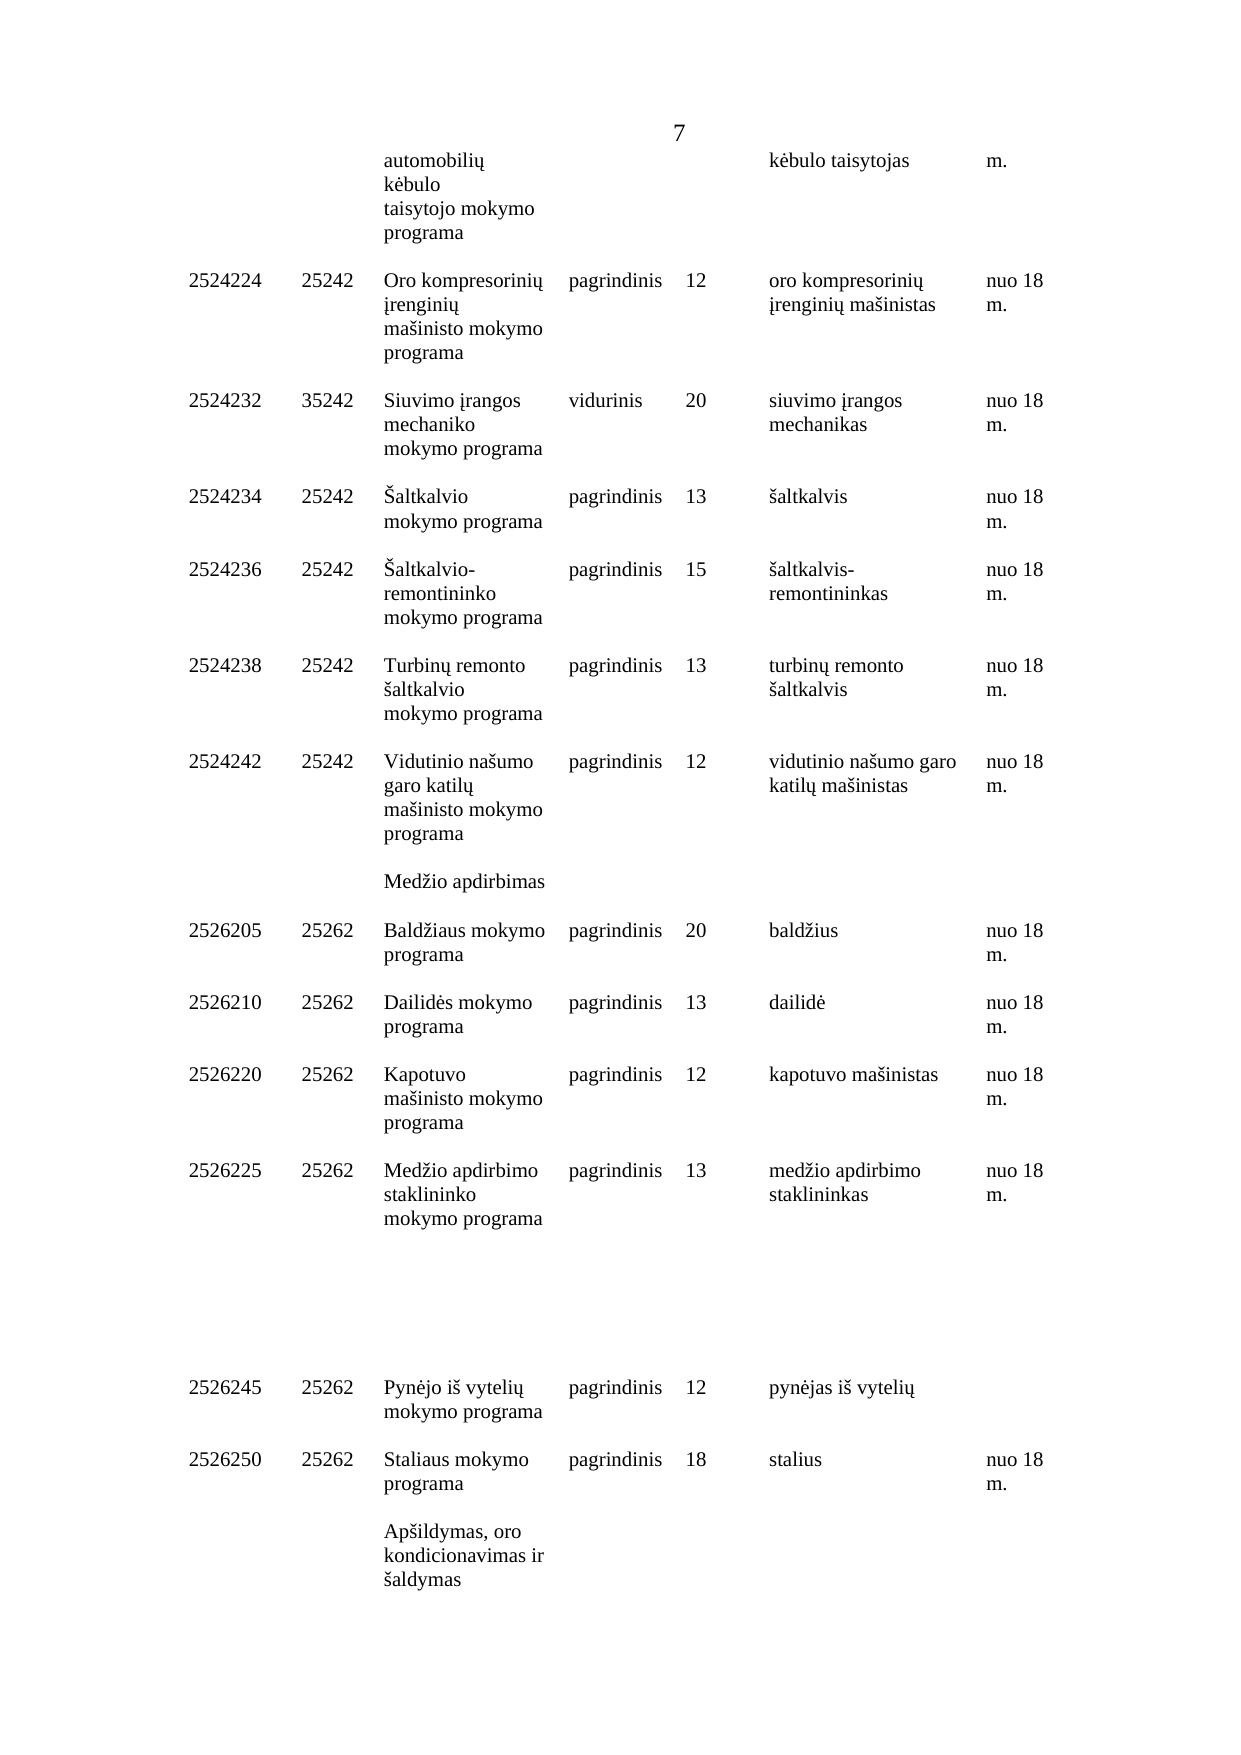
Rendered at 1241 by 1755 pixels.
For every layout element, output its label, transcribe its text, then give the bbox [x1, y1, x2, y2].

table_cell [674, 894, 758, 918]
table_cell [674, 845, 758, 869]
table_cell 2524234 [177, 485, 290, 533]
table_cell [975, 845, 1078, 869]
table_cell [1078, 1519, 1181, 1591]
table_cell [177, 1351, 290, 1375]
table_cell [290, 364, 372, 388]
table_cell [373, 244, 557, 268]
table_cell [1078, 485, 1181, 533]
table_cell [674, 1255, 758, 1278]
table_cell [1078, 725, 1181, 749]
table_cell [975, 1279, 1078, 1303]
table_cell [758, 1327, 975, 1351]
table_cell [290, 1279, 372, 1303]
table_cell [373, 460, 557, 484]
table_cell [975, 1327, 1078, 1351]
table_cell pagrindinis [557, 1158, 674, 1206]
table_cell [557, 1423, 674, 1447]
table_cell [557, 1303, 674, 1327]
table_cell [557, 533, 674, 557]
table_cell 25242 [290, 268, 372, 316]
table_cell [177, 1519, 290, 1591]
table_cell [1078, 605, 1181, 629]
table_cell 12 [674, 749, 758, 797]
table_cell [674, 629, 758, 653]
table_cell [177, 870, 290, 893]
table_cell [1078, 268, 1181, 316]
table_cell [1078, 460, 1181, 484]
table_cell [290, 1495, 372, 1519]
table_cell [758, 364, 975, 388]
table_cell 12 [674, 1062, 758, 1110]
table_cell [1078, 1110, 1181, 1134]
table_cell 2524242 [177, 749, 290, 797]
table_cell [557, 894, 674, 918]
table_cell [975, 1519, 1078, 1591]
table_cell [758, 1351, 975, 1375]
table_cell [975, 701, 1078, 725]
table_cell [1078, 1134, 1181, 1158]
table_cell [758, 1279, 975, 1303]
table_cell dailidė [758, 990, 975, 1038]
table_cell [1078, 966, 1181, 990]
table_cell kėbulo taisytojas [758, 148, 975, 196]
table_cell [290, 1351, 372, 1375]
table_cell 2524224 [177, 268, 290, 316]
table_cell [557, 870, 674, 893]
table_cell Turbinų remonto šaltkalvio [373, 653, 557, 701]
table_cell [758, 701, 975, 725]
table_cell [557, 966, 674, 990]
table_cell Vidutinio našumo garo katilų [373, 749, 557, 797]
table_cell mokymo programa [373, 605, 557, 629]
table_cell [290, 629, 372, 653]
table_cell nuo 18 m. [975, 388, 1078, 436]
table_cell [1078, 436, 1181, 460]
table_cell 25262 [290, 1447, 372, 1495]
table_cell [373, 1279, 557, 1303]
table_cell 2526225 [177, 1158, 290, 1206]
table_cell [674, 1327, 758, 1351]
table_cell [975, 1038, 1078, 1062]
table_cell Staliaus mokymo programa [373, 1447, 557, 1495]
table_cell [674, 244, 758, 268]
table_cell [758, 894, 975, 918]
table_cell [557, 1351, 674, 1375]
table_cell nuo 18 m. [975, 749, 1078, 797]
table_cell [758, 244, 975, 268]
table_cell nuo 18 m. [975, 990, 1078, 1038]
table_cell [177, 605, 290, 629]
table_cell šaltkalvis-remontininkas [758, 557, 975, 605]
table_cell pagrindinis [557, 990, 674, 1038]
table_cell [1078, 1255, 1181, 1351]
table_cell [290, 244, 372, 268]
table_cell mokymo programa [373, 436, 557, 460]
table_cell nuo 18 m. [975, 918, 1078, 966]
table_cell pagrindinis [557, 1375, 674, 1399]
table_cell [290, 460, 372, 484]
table_cell [557, 316, 674, 364]
table_cell [975, 725, 1078, 749]
table_cell [290, 845, 372, 869]
table_cell [373, 966, 557, 990]
table_cell [758, 460, 975, 484]
table_cell [557, 1110, 674, 1134]
table_cell [758, 1038, 975, 1062]
table_cell 25262 [290, 1158, 372, 1206]
table_cell pagrindinis [557, 1447, 674, 1495]
table_cell [290, 870, 372, 893]
table_cell [290, 533, 372, 557]
table_cell [177, 316, 290, 364]
table_cell [674, 1495, 758, 1519]
table_cell pagrindinis [557, 918, 674, 966]
table_cell [373, 533, 557, 557]
table_cell Siuvimo įrangos mechaniko [373, 388, 557, 436]
table_cell [758, 1134, 975, 1158]
table_cell [758, 1255, 975, 1278]
table_cell [1078, 1399, 1181, 1423]
table_cell [674, 364, 758, 388]
table_cell [975, 196, 1078, 244]
table_cell stalius [758, 1447, 975, 1495]
table_cell Dailidės mokymo programa [373, 990, 557, 1038]
table_cell [975, 533, 1078, 557]
table_cell [557, 629, 674, 653]
table_cell [975, 1230, 1078, 1254]
table_cell [975, 605, 1078, 629]
table_cell [177, 244, 290, 268]
table_cell 25262 [290, 1375, 372, 1399]
table_cell šaltkalvis [758, 485, 975, 533]
table_cell [674, 316, 758, 364]
table_cell [290, 1423, 372, 1447]
table_cell 25242 [290, 653, 372, 701]
table_cell Pynėjo iš vytelių mokymo programa [373, 1375, 557, 1423]
table_cell Apšildymas, oro kondicionavimas ir šaldymas [373, 1519, 557, 1591]
table_cell [557, 797, 674, 845]
table_cell [557, 605, 674, 629]
table_cell [557, 1519, 674, 1591]
table_cell [1078, 894, 1181, 918]
table_cell [557, 1230, 674, 1254]
table_cell [373, 1134, 557, 1158]
table_cell [290, 701, 372, 725]
table_cell [177, 436, 290, 460]
table_cell 25262 [290, 918, 372, 966]
table_cell [1078, 1206, 1181, 1230]
table_cell [177, 1038, 290, 1062]
table_cell 20 [674, 918, 758, 966]
table_cell Medžio apdirbimas [373, 870, 557, 893]
table_cell [975, 1206, 1078, 1230]
table_cell [674, 725, 758, 749]
table_cell nuo 18 m. [975, 268, 1078, 316]
table_cell pynėjas iš vytelių [758, 1375, 975, 1399]
table_cell [1078, 1375, 1181, 1399]
table_cell Šaltkalvio-remontininko [373, 557, 557, 605]
table_cell [1078, 316, 1181, 364]
table_cell [557, 1038, 674, 1062]
table_cell [177, 1255, 290, 1278]
table_cell [177, 1206, 290, 1230]
table_cell nuo 18 m. [975, 1062, 1078, 1110]
table_cell [557, 1327, 674, 1351]
table_cell 25242 [290, 485, 372, 533]
table_cell [674, 1351, 758, 1375]
table_cell Šaltkalvio mokymo programa [373, 485, 557, 533]
table_cell [674, 196, 758, 244]
table_cell 2526210 [177, 990, 290, 1038]
table_cell [674, 1038, 758, 1062]
table_cell [674, 1110, 758, 1134]
table_cell [758, 316, 975, 364]
table_cell [177, 966, 290, 990]
table_cell [177, 196, 290, 244]
table_cell [177, 1230, 290, 1254]
table_cell taisytojo mokymo programa [373, 196, 557, 244]
table_cell [290, 1206, 372, 1230]
table_cell [557, 148, 674, 196]
table_cell [557, 1399, 674, 1423]
table_cell [674, 1206, 758, 1230]
table_cell [674, 148, 758, 196]
table_cell [975, 797, 1078, 845]
table_cell [557, 1255, 674, 1278]
table_cell [290, 1230, 372, 1254]
table_cell [373, 1351, 557, 1375]
table_cell [674, 1399, 758, 1423]
table_cell [373, 364, 557, 388]
table_cell 25242 [290, 749, 372, 797]
table_cell kapotuvo mašinistas [758, 1062, 975, 1110]
table_cell [975, 460, 1078, 484]
table_cell 2524232 [177, 388, 290, 436]
table_cell [1078, 364, 1181, 388]
table_cell [557, 701, 674, 725]
table_cell [557, 1134, 674, 1158]
table_cell [758, 1399, 975, 1423]
table_cell [975, 894, 1078, 918]
table_cell [290, 1327, 372, 1351]
table_cell pagrindinis [557, 653, 674, 701]
table_cell [674, 797, 758, 845]
table_cell [373, 1423, 557, 1447]
table_cell automobilių kėbulo [373, 148, 557, 196]
table_cell 13 [674, 990, 758, 1038]
table_cell [1078, 388, 1181, 436]
table_cell vidutinio našumo garo katilų mašinistas [758, 749, 975, 845]
table_cell [177, 1110, 290, 1134]
table_cell [177, 894, 290, 918]
table_cell [177, 797, 290, 845]
table_cell [557, 460, 674, 484]
table_cell 13 [674, 653, 758, 701]
table_cell [758, 1519, 975, 1591]
table_cell nuo 18 m. [975, 1447, 1078, 1495]
table_cell [373, 1495, 557, 1519]
table_cell m. [975, 148, 1078, 196]
table_cell [1078, 557, 1181, 605]
table_cell mokymo programa [373, 701, 557, 725]
table_cell [373, 894, 557, 918]
table_cell [975, 1110, 1078, 1134]
table_cell [1078, 797, 1181, 845]
table_cell [975, 1399, 1078, 1423]
table_cell [975, 1134, 1078, 1158]
table_cell [373, 1303, 557, 1327]
table_cell [975, 1351, 1078, 1375]
table_cell [758, 1230, 975, 1254]
table_cell [758, 966, 975, 990]
table_cell [674, 701, 758, 725]
table_cell medžio apdirbimo staklininkas [758, 1158, 975, 1230]
table_cell [674, 870, 758, 893]
table_cell oro kompresorinių įrenginių mašinistas [758, 268, 975, 316]
table_cell vidurinis [557, 388, 674, 436]
table_cell [1078, 1038, 1181, 1062]
table_cell [177, 364, 290, 388]
table_cell 25262 [290, 1062, 372, 1110]
table_cell [1078, 1351, 1181, 1375]
table_cell pagrindinis [557, 749, 674, 797]
table_cell [758, 845, 975, 869]
table_cell pagrindinis [557, 268, 674, 316]
table_cell [1078, 653, 1181, 701]
table_cell [975, 436, 1078, 460]
table_cell [557, 1279, 674, 1303]
table_cell [290, 1303, 372, 1327]
table_cell [177, 1423, 290, 1447]
table_cell [1078, 1495, 1181, 1519]
table_cell 15 [674, 557, 758, 605]
table_cell 35242 [290, 388, 372, 436]
table_cell [290, 797, 372, 845]
table_cell [1078, 749, 1181, 797]
table_cell [290, 1399, 372, 1423]
table_cell [177, 845, 290, 869]
table_cell 2526245 [177, 1375, 290, 1399]
table_cell [177, 460, 290, 484]
table_cell [975, 1423, 1078, 1447]
table_cell [290, 148, 372, 196]
table_cell [177, 1399, 290, 1423]
table_cell [177, 148, 290, 196]
table_cell 12 [674, 1375, 758, 1399]
table_cell [290, 196, 372, 244]
table_cell [758, 1495, 975, 1519]
table_cell [290, 1255, 372, 1278]
table_cell [1078, 1447, 1181, 1495]
table_cell [290, 725, 372, 749]
table_cell [758, 436, 975, 460]
table_cell [373, 1038, 557, 1062]
table_cell [557, 725, 674, 749]
table_cell [758, 605, 975, 629]
table_cell pagrindinis [557, 485, 674, 533]
table_cell 2524238 [177, 653, 290, 701]
table_cell [177, 1303, 290, 1327]
table_cell [758, 870, 975, 893]
table_cell [758, 629, 975, 653]
table_cell [1078, 701, 1181, 725]
table_cell [674, 1279, 758, 1303]
table_cell pagrindinis [557, 557, 674, 605]
table_cell [1078, 1158, 1181, 1206]
table_cell [758, 533, 975, 557]
table_cell 25262 [290, 990, 372, 1038]
table_cell [674, 436, 758, 460]
table_cell 13 [674, 485, 758, 533]
table_cell [177, 1495, 290, 1519]
table_cell [177, 701, 290, 725]
table_cell mašinisto mokymo programa [373, 797, 557, 845]
table_cell [290, 1110, 372, 1134]
table_cell [674, 1230, 758, 1254]
table_cell [290, 894, 372, 918]
table_cell [975, 629, 1078, 653]
table_cell [177, 533, 290, 557]
table_cell [373, 1230, 557, 1254]
table_cell [758, 196, 975, 244]
table_cell Oro kompresorinių įrenginių [373, 268, 557, 316]
table_cell 25242 [290, 557, 372, 605]
table_cell [177, 725, 290, 749]
table_cell [557, 436, 674, 460]
table_cell [290, 605, 372, 629]
table_cell [290, 1519, 372, 1591]
table_cell [290, 316, 372, 364]
table_cell [1078, 990, 1181, 1038]
table_cell mašinisto mokymo programa [373, 316, 557, 364]
table_cell Medžio apdirbimo staklininko [373, 1158, 557, 1206]
table_cell 13 [674, 1158, 758, 1206]
table_cell [557, 364, 674, 388]
table_cell [975, 1303, 1078, 1327]
table_cell [290, 966, 372, 990]
table_cell [177, 1279, 290, 1303]
table_cell [975, 364, 1078, 388]
table_cell nuo 18 m. [975, 485, 1078, 533]
table_cell turbinų remonto šaltkalvis [758, 653, 975, 701]
table_cell [975, 1495, 1078, 1519]
table_cell [1078, 629, 1181, 653]
table_cell [758, 1303, 975, 1327]
table_cell pagrindinis [557, 1062, 674, 1110]
table_cell 20 [674, 388, 758, 436]
table_cell [1078, 196, 1181, 244]
table_cell [177, 1134, 290, 1158]
table_cell [1078, 533, 1181, 557]
table_cell [1078, 1423, 1181, 1447]
table_cell 2526220 [177, 1062, 290, 1110]
table_cell [975, 1255, 1078, 1278]
table_cell Kapotuvo mašinisto mokymo programa [373, 1062, 557, 1134]
table_cell [557, 196, 674, 244]
table_cell [975, 316, 1078, 364]
table_cell Baldžiaus mokymo programa [373, 918, 557, 966]
table_cell [290, 1134, 372, 1158]
table_cell [674, 1134, 758, 1158]
table_cell [758, 1110, 975, 1134]
table_cell [1078, 918, 1181, 966]
table_cell [975, 244, 1078, 268]
table_cell [557, 244, 674, 268]
table_cell [975, 1375, 1078, 1399]
table_cell 12 [674, 268, 758, 316]
table_cell [674, 1519, 758, 1591]
table_cell nuo 18 m. [975, 1158, 1078, 1206]
table_cell [975, 870, 1078, 893]
table_cell [1078, 244, 1181, 268]
table_cell siuvimo įrangos mechanikas [758, 388, 975, 436]
table_cell 2524236 [177, 557, 290, 605]
table_cell [674, 1423, 758, 1447]
table_cell nuo 18 m. [975, 557, 1078, 605]
table_cell [674, 460, 758, 484]
table_cell [674, 605, 758, 629]
table_cell [373, 1327, 557, 1351]
table_cell [674, 1303, 758, 1327]
table_cell [177, 629, 290, 653]
table_cell [758, 1423, 975, 1447]
table_cell [290, 1038, 372, 1062]
table_cell [177, 1327, 290, 1351]
table_cell [1078, 148, 1181, 196]
table_cell 18 [674, 1447, 758, 1495]
table_cell [1078, 1230, 1181, 1254]
table_cell [290, 436, 372, 460]
table_cell [1078, 870, 1181, 893]
table_cell [975, 966, 1078, 990]
table_cell 2526250 [177, 1447, 290, 1495]
table_cell [557, 1495, 674, 1519]
table_cell mokymo programa [373, 1206, 557, 1230]
table_cell [373, 1255, 557, 1278]
table_cell [758, 725, 975, 749]
table_cell [674, 966, 758, 990]
table_cell [1078, 1062, 1181, 1110]
table_cell [557, 1206, 674, 1230]
table_cell [674, 533, 758, 557]
table_cell [1078, 845, 1181, 869]
table_cell [373, 629, 557, 653]
table_cell [373, 725, 557, 749]
table_cell [557, 845, 674, 869]
table_cell baldžius [758, 918, 975, 966]
table_cell nuo 18 m. [975, 653, 1078, 701]
table_cell [373, 845, 557, 869]
table_cell 2526205 [177, 918, 290, 966]
